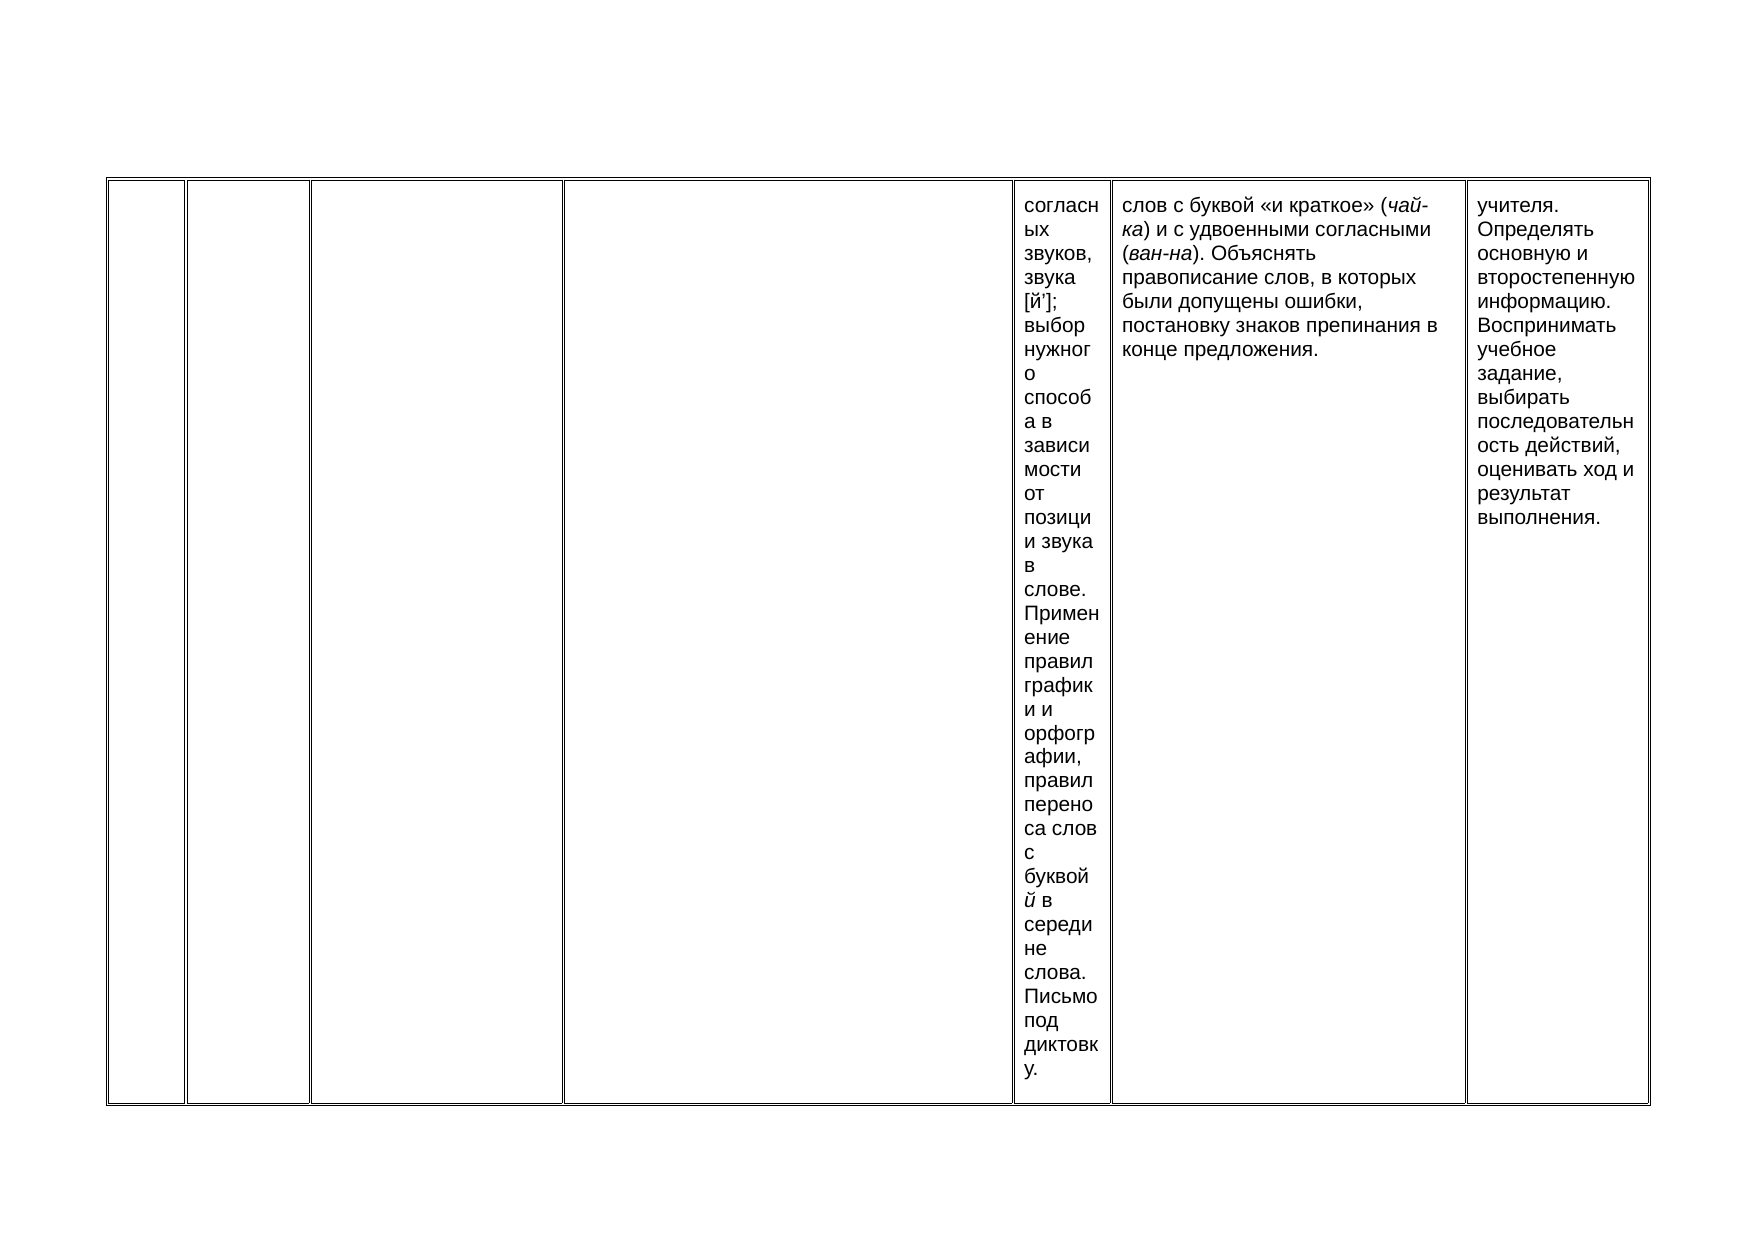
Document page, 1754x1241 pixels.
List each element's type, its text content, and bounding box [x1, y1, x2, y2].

table_cell [565, 181, 1012, 1103]
table_cell согласных звуков, звука [й’]; выбор нужного способа в зависимости от позиции звука в слове. Применение правил графики и орфографии, правил переноса слов с буквой й в середине слова. Письмо под диктовку. [1015, 181, 1110, 1103]
table_cell слов с буквой «и краткое» (чай-ка) и с удвоенными согласными (ван-на). Объяснять правописание слов, в которых были допущены ошибки, постановку знаков препинания в конце предложения. [1113, 181, 1465, 1103]
table_cell [109, 181, 184, 1103]
table_cell [312, 181, 562, 1103]
table_cell учителя. Определять основную и второстепенную информацию. Воспринимать учебное задание, выбирать последовательность действий, оценивать ход и результат выполнения. [1468, 181, 1648, 1103]
table_cell [188, 181, 309, 1103]
